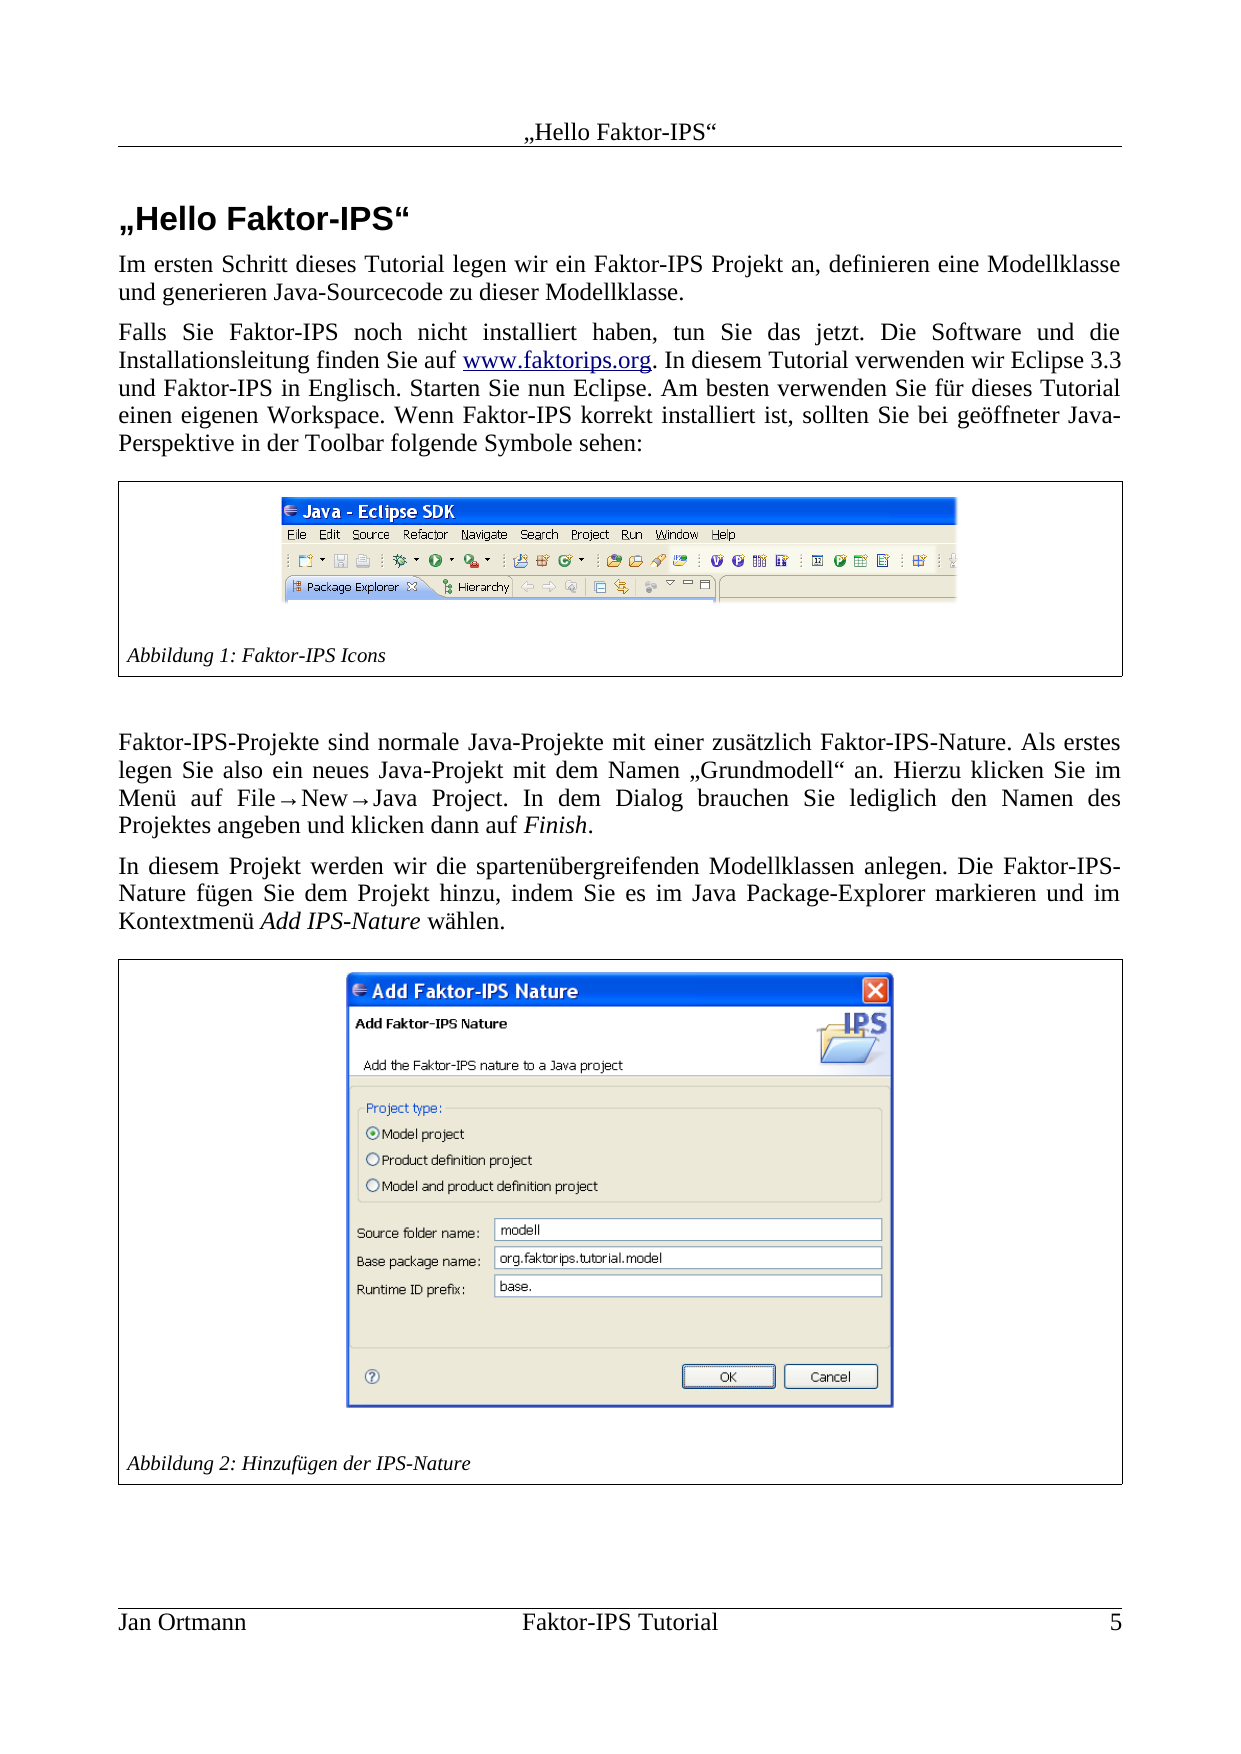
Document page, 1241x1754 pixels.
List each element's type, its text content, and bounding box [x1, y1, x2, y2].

text Faktor-IPS-Projekte sind normale Java-Projekte mit einer zusätzlich Faktor-IPS-Nature. Als erstes legen Sie also ein neues Java-Projekt mit dem Namen „Grundmodell“ an. Hierzu klicken Sie im Menü auf File→New→Java Project. In dem Dialog brauchen Sie lediglich den Namen des Projektes angeben und klicken dann auf Finish. [118, 728, 1122, 839]
picture [281, 490, 959, 605]
text Abbildung 1: Faktor-IPS Icons [127, 644, 1113, 667]
text Im ersten Schritt dieses Tutorial legen wir ein Faktor-IPS Projekt an, definieren eine Modellklasse und generieren Java-Sourcecode zu dieser Modellklasse. [118, 250, 1122, 306]
text Falls Sie Faktor-IPS noch nicht installiert haben, tun Sie das jetzt. Die Software und die Installationsleitung finden Sie auf www.faktorips.org. In diesem Tutorial verwenden wir Eclipse 3.3 und Faktor-IPS in Englisch. Starten Sie nun Eclipse. Am besten verwenden Sie für dieses Tutorial einen eigenen Workspace. Wenn Faktor-IPS korrekt installiert ist, sollten Sie bei geöffneter Java-Perspektive in der Toolbar folgende Symbole sehen: [118, 318, 1122, 457]
text Abbildung 2: Hinzufügen der IPS-Nature [127, 1452, 1113, 1475]
picture [342, 968, 898, 1412]
subtitle „Hello Faktor-IPS“ [118, 200, 1122, 238]
text In diesem Projekt werden wir die spartenübergreifenden Modellklassen anlegen. Die Faktor-IPS-Nature fügen Sie dem Projekt hinzu, indem Sie es im Java Package-Explorer markieren und im Kontextmenü Add IPS-Nature wählen. [118, 852, 1122, 935]
